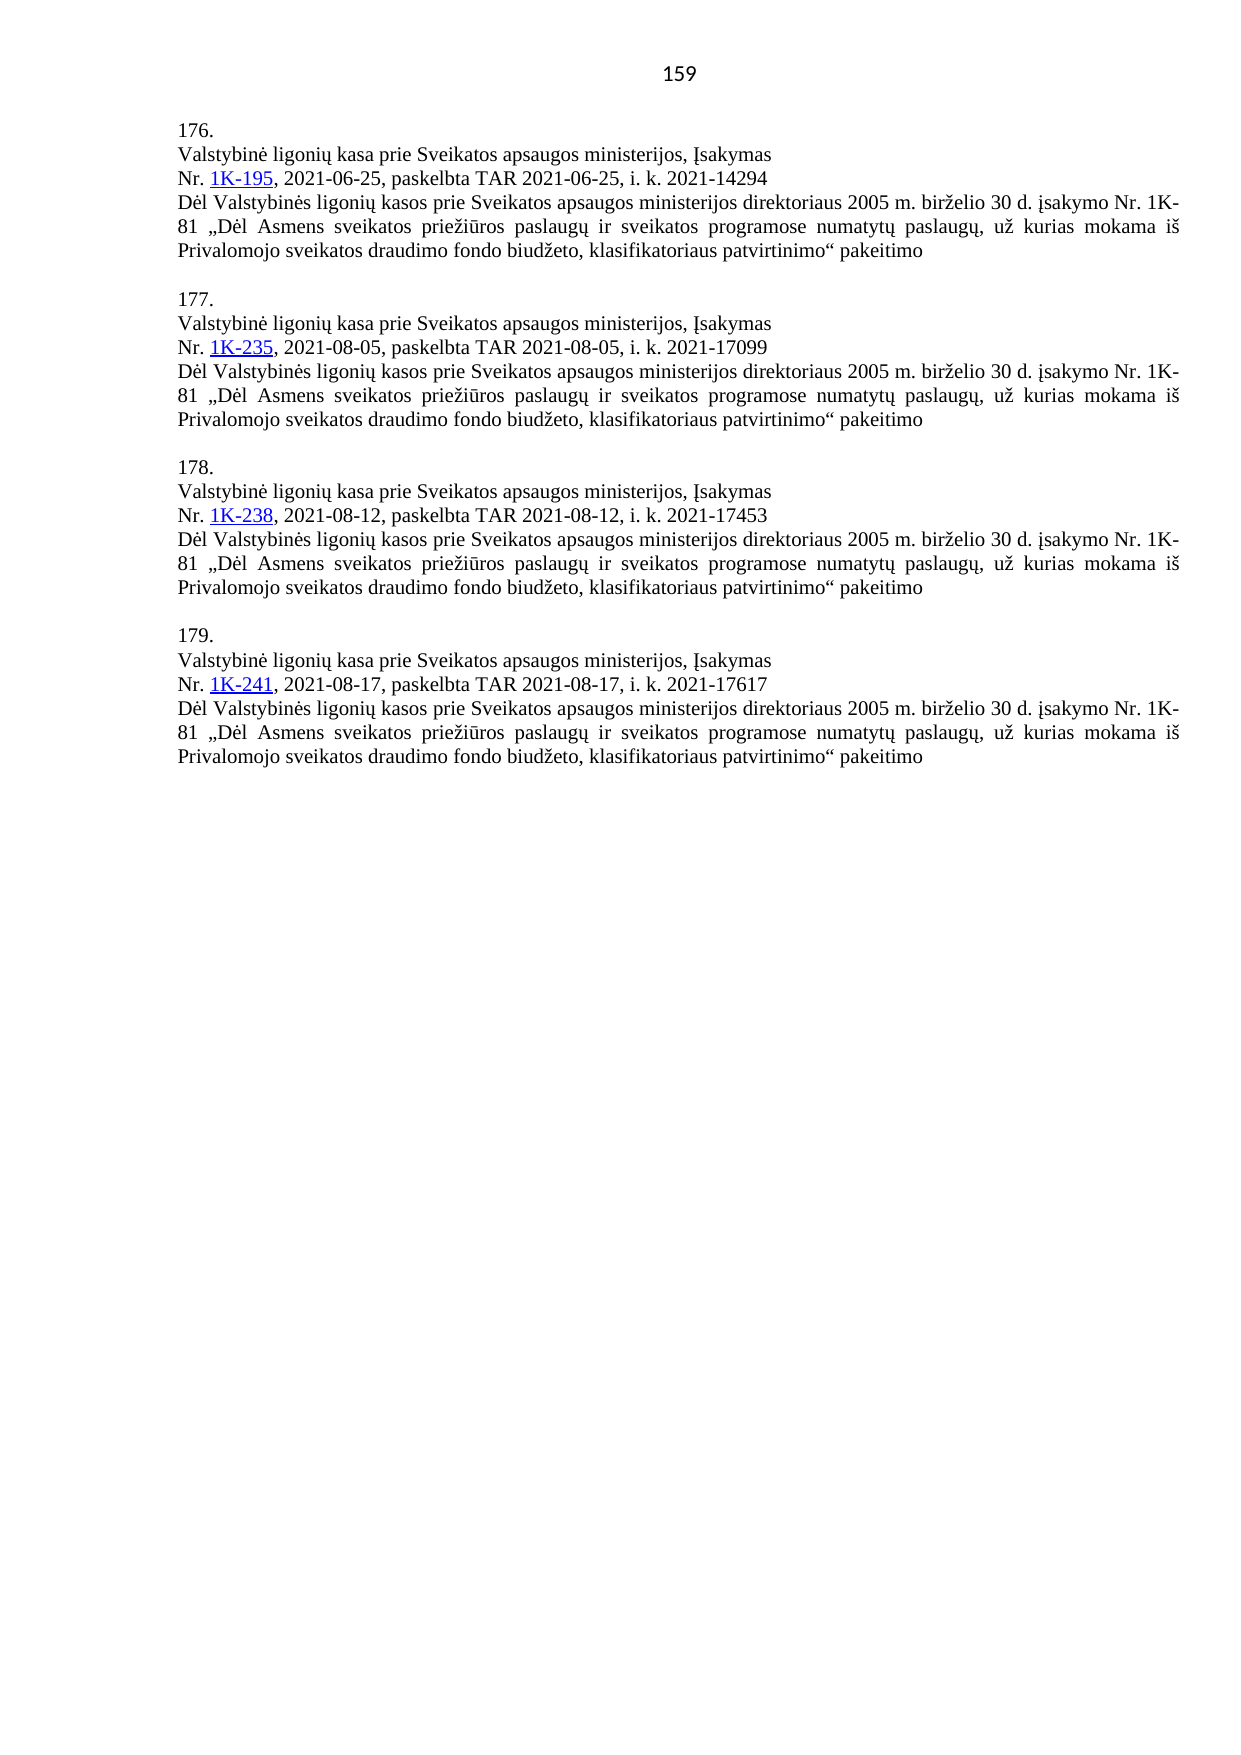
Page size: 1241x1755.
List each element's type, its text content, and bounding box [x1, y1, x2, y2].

text Valstybinė ligonių kasa prie Sveikatos apsaugos ministerijos, Įsakymas [177, 311, 1181, 335]
text Dėl Valstybinės ligonių kasos prie Sveikatos apsaugos ministerijos direktoriaus 2005 m. birželio 30 d. įsakymo Nr. 1K-81 „Dėl Asmens sveikatos priežiūros paslaugų ir sveikatos programose numatytų paslaugų, už kurias mokama iš Privalomojo sveikatos draudimo fondo biudžeto, klasifikatoriaus patvirtinimo“ pakeitimo [177, 696, 1181, 768]
text 178. [177, 455, 1181, 479]
text 176. [177, 118, 1181, 142]
text Nr. 1K-195, 2021-06-25, paskelbta TAR 2021-06-25, i. k. 2021-14294 [177, 166, 1181, 190]
text 177. [177, 287, 1181, 311]
text Nr. 1K-241, 2021-08-17, paskelbta TAR 2021-08-17, i. k. 2021-17617 [177, 672, 1181, 696]
text Nr. 1K-235, 2021-08-05, paskelbta TAR 2021-08-05, i. k. 2021-17099 [177, 335, 1181, 359]
text Nr. 1K-238, 2021-08-12, paskelbta TAR 2021-08-12, i. k. 2021-17453 [177, 503, 1181, 527]
text Dėl Valstybinės ligonių kasos prie Sveikatos apsaugos ministerijos direktoriaus 2005 m. birželio 30 d. įsakymo Nr. 1K-81 „Dėl Asmens sveikatos priežiūros paslaugų ir sveikatos programose numatytų paslaugų, už kurias mokama iš Privalomojo sveikatos draudimo fondo biudžeto, klasifikatoriaus patvirtinimo“ pakeitimo [177, 527, 1181, 599]
text Valstybinė ligonių kasa prie Sveikatos apsaugos ministerijos, Įsakymas [177, 142, 1181, 166]
text Valstybinė ligonių kasa prie Sveikatos apsaugos ministerijos, Įsakymas [177, 647, 1181, 672]
text Dėl Valstybinės ligonių kasos prie Sveikatos apsaugos ministerijos direktoriaus 2005 m. birželio 30 d. įsakymo Nr. 1K-81 „Dėl Asmens sveikatos priežiūros paslaugų ir sveikatos programose numatytų paslaugų, už kurias mokama iš Privalomojo sveikatos draudimo fondo biudžeto, klasifikatoriaus patvirtinimo“ pakeitimo [177, 190, 1181, 262]
text Dėl Valstybinės ligonių kasos prie Sveikatos apsaugos ministerijos direktoriaus 2005 m. birželio 30 d. įsakymo Nr. 1K-81 „Dėl Asmens sveikatos priežiūros paslaugų ir sveikatos programose numatytų paslaugų, už kurias mokama iš Privalomojo sveikatos draudimo fondo biudžeto, klasifikatoriaus patvirtinimo“ pakeitimo [177, 359, 1181, 431]
text Valstybinė ligonių kasa prie Sveikatos apsaugos ministerijos, Įsakymas [177, 479, 1181, 503]
text 179. [177, 623, 1181, 647]
